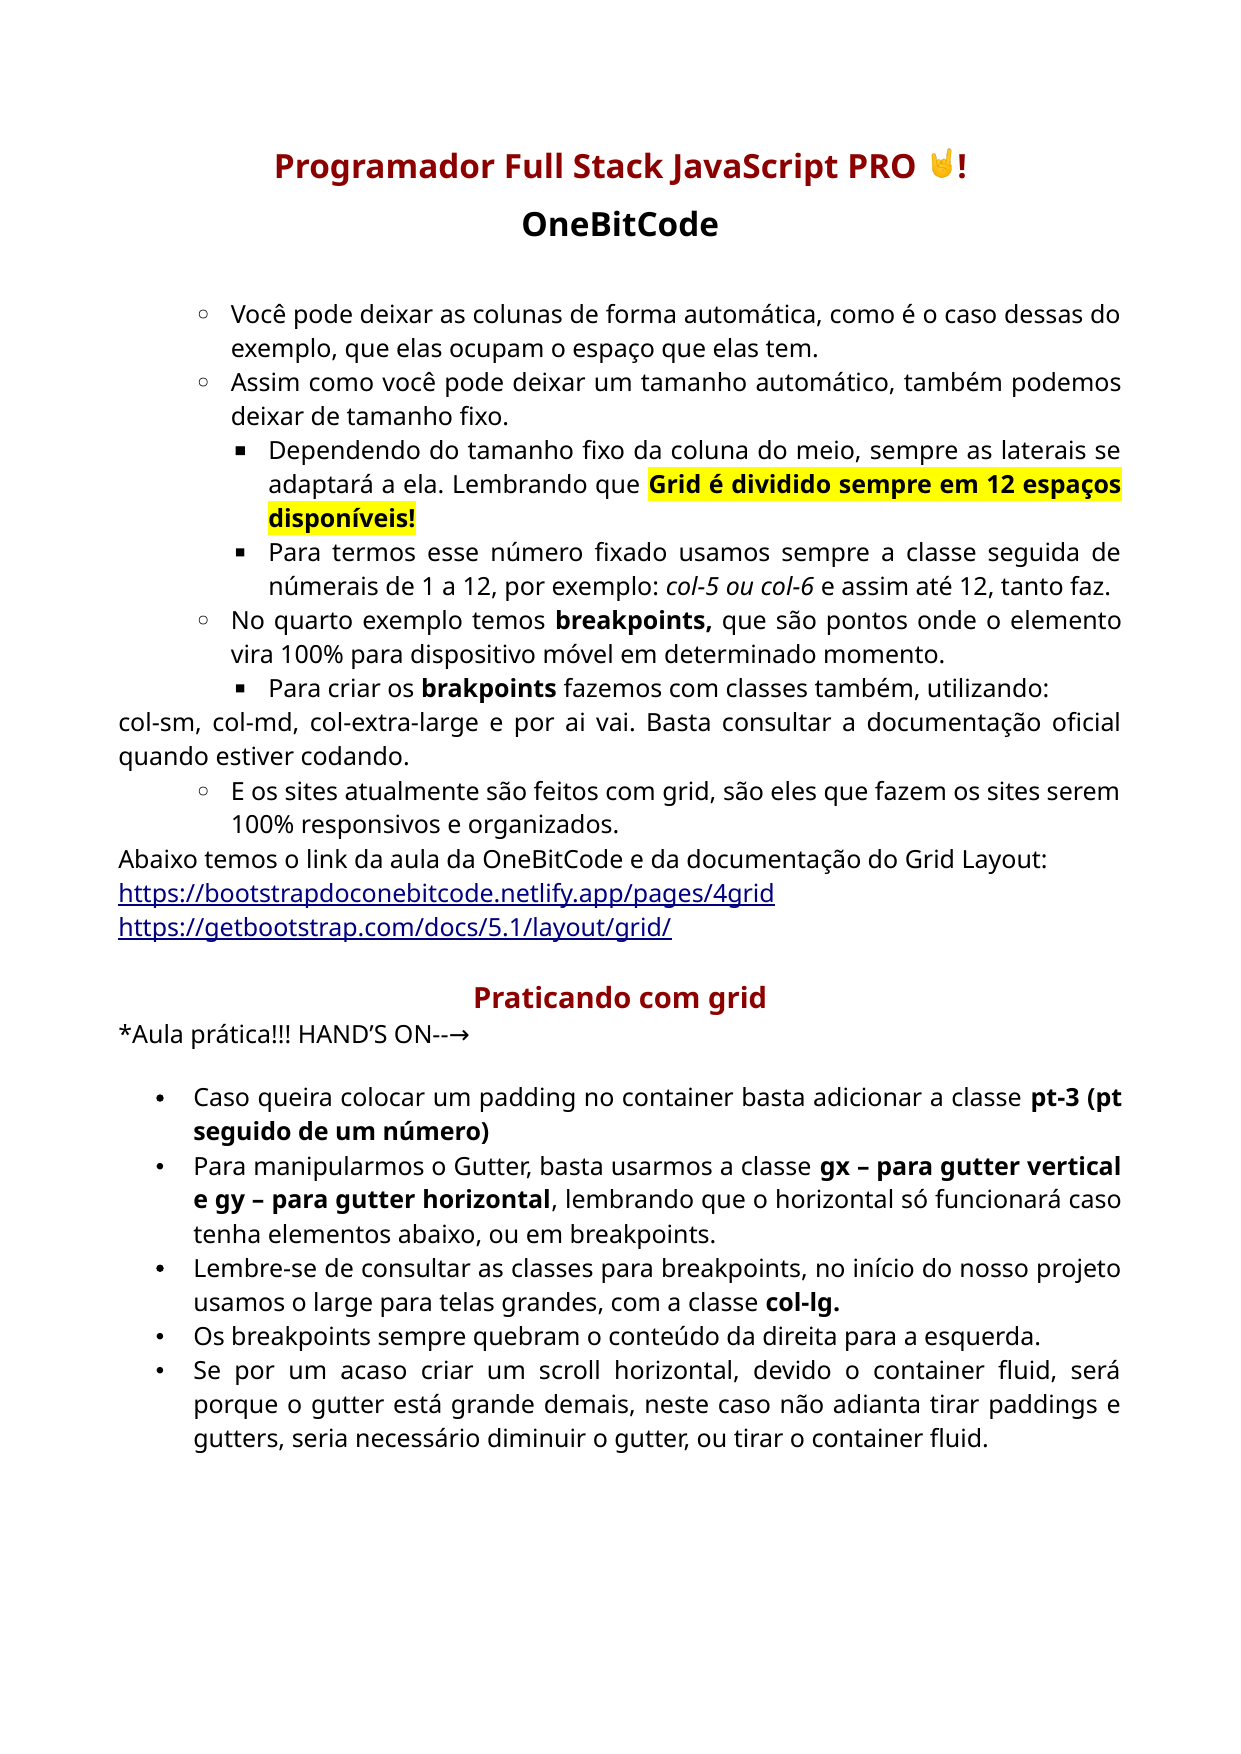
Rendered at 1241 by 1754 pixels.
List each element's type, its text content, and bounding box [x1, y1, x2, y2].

text Abaixo temos o link da aula da OneBitCode e da documentação do Grid Layout: [118, 841, 1122, 875]
list Lembre-se de consultar as classes para breakpoints, no início do nosso projeto usamos o large para telas grandes, com a classe col-lg. [156, 1250, 1122, 1318]
list Os breakpoints sempre quebram o conteúdo da direita para a esquerda. [156, 1318, 1122, 1352]
list Para criar os brakpoints fazemos com classes também, utilizando: [231, 671, 1122, 705]
text col-sm, col-md, col-extra-large e por ai vai. Basta consultar a documentação oficial quando estiver codando. [118, 705, 1122, 773]
list E os sites atualmente são feitos com grid, são eles que fazem os sites serem 100% responsivos e organizados. [193, 773, 1122, 841]
picture [925, 147, 958, 179]
list Assim como você pode deixar um tamanho automático, também podemos deixar de tamanho fixo. [193, 364, 1122, 432]
text Praticando com grid [118, 977, 1122, 1017]
list No quarto exemplo temos breakpoints, que são pontos onde o elemento vira 100% para dispositivo móvel em determinado momento. [193, 603, 1122, 671]
list Para termos esse número fixado usamos sempre a classe seguida de númerais de 1 a 12, por exemplo: col-5 ou col-6 e assim até 12, tanto faz. [231, 535, 1122, 603]
list Caso queira colocar um padding no container basta adicionar a classe pt-3 (pt seguido de um número) [156, 1080, 1122, 1148]
list Para manipularmos o Gutter, basta usarmos a classe gx – para gutter vertical e gy – para gutter horizontal, lembrando que o horizontal só funcionará caso tenha elementos abaixo, ou em breakpoints. [156, 1148, 1122, 1250]
list Dependendo do tamanho fixo da coluna do meio, sempre as laterais se adaptará a ela. Lembrando que Grid é dividido sempre em 12 espaços disponíveis! [231, 432, 1122, 535]
text https://bootstrapdoconebitcode.netlify.app/pages/4grid [118, 875, 1122, 909]
list Você pode deixar as colunas de forma automática, como é o caso dessas do exemplo, que elas ocupam o espaço que elas tem. [193, 296, 1122, 364]
text https://getbootstrap.com/docs/5.1/layout/grid/ [118, 909, 1122, 943]
list Se por um acaso criar um scroll horizontal, devido o container fluid, será porque o gutter está grande demais, neste caso não adianta tirar paddings e gutters, seria necessário diminuir o gutter, ou tirar o container fluid. [156, 1352, 1122, 1455]
text *Aula prática!!! HAND’S ON--→ [118, 1017, 1122, 1051]
